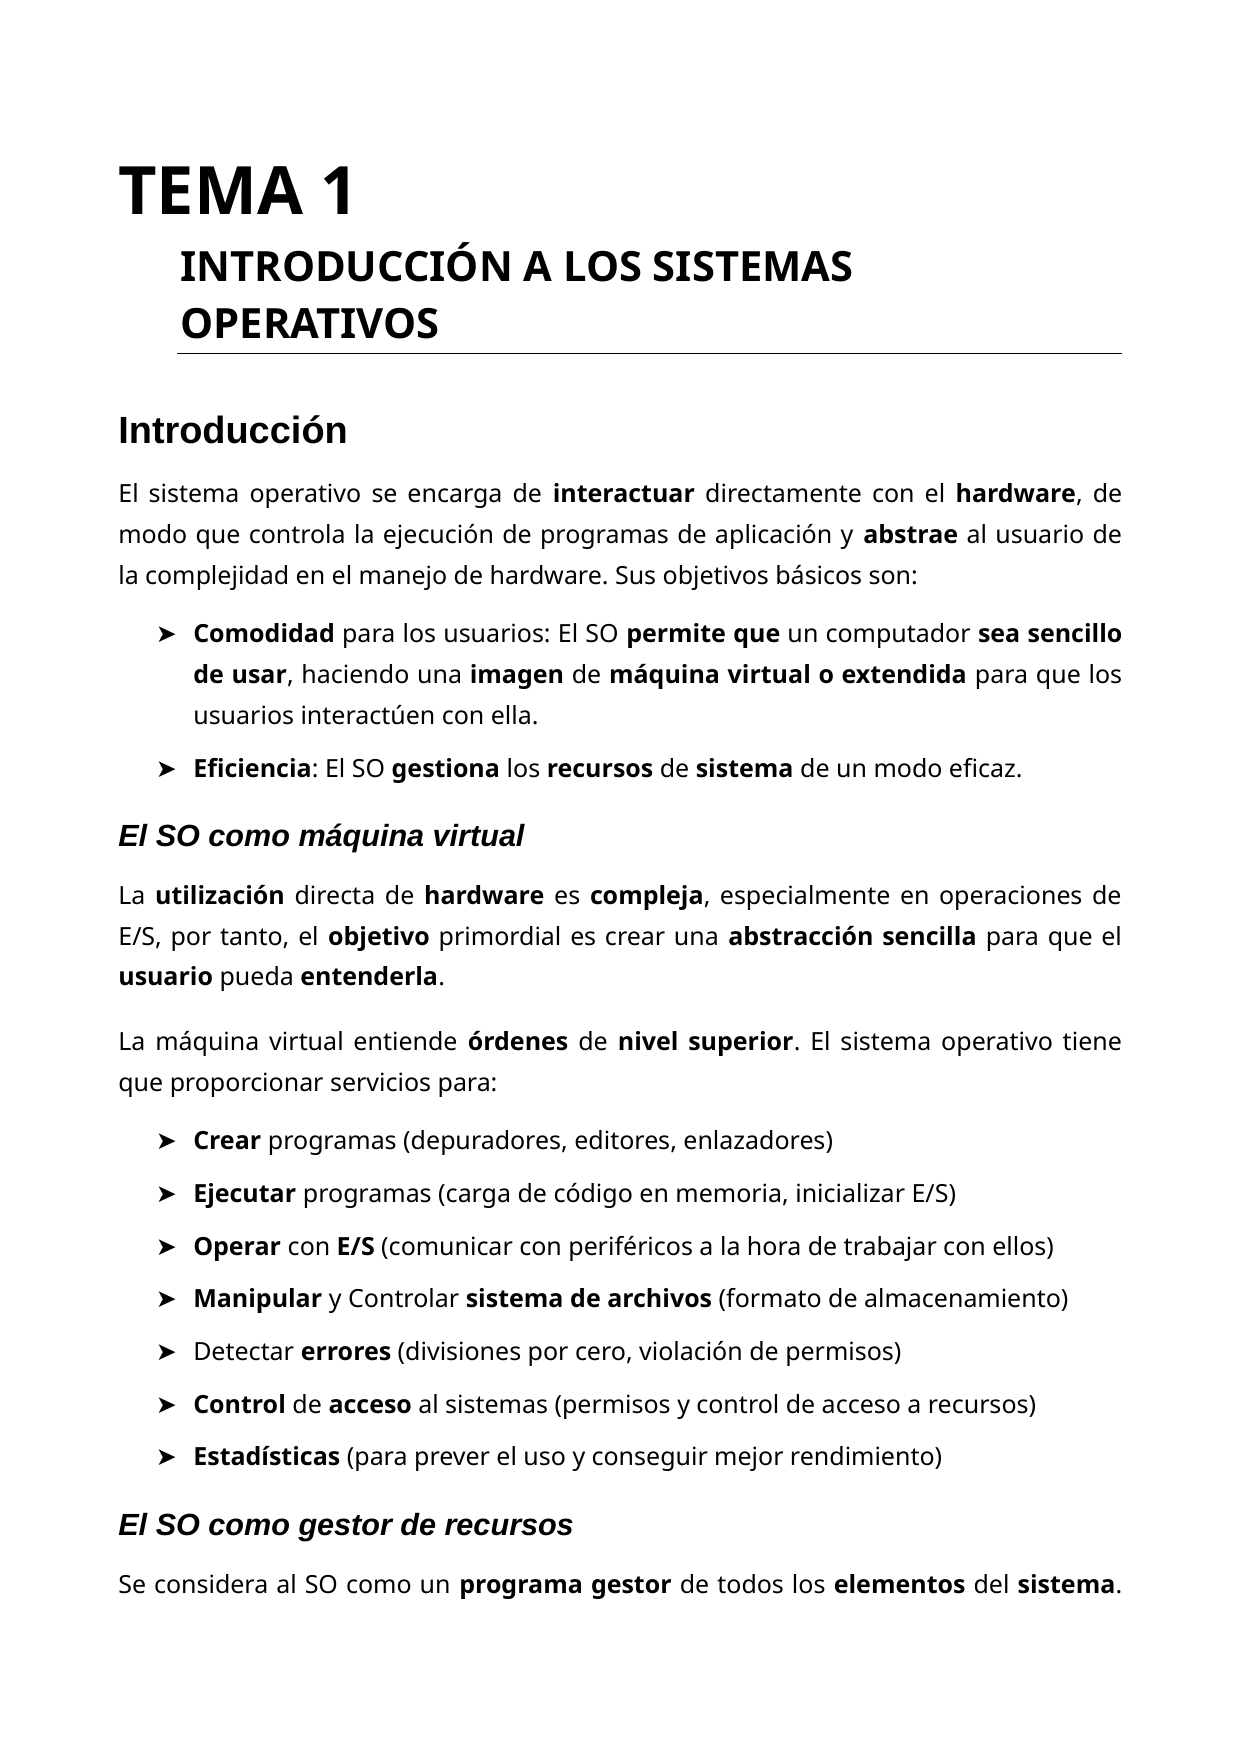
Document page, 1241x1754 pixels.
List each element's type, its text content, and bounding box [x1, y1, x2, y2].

text Introducción a los sistemas operativos [177, 234, 1122, 353]
list Ejecutar programas (carga de código en memoria, inicializar E/S) [156, 1176, 1122, 1209]
text El sistema operativo se encarga de interactuar directamente con el hardware, de modo que controla la ejecución de programas de aplicación y abstrae al usuario de la complejidad en el manejo de hardware. Sus objetivos básicos son: [118, 476, 1122, 591]
text Se considera al SO como un programa gestor de todos los elementos del sistema. [118, 1566, 1122, 1600]
list Eficiencia: El SO gestiona los recursos de sistema de un modo eficaz. [156, 750, 1122, 784]
list Crear programas (depuradores, editores, enlazadores) [156, 1123, 1122, 1157]
list Detectar errores (divisiones por cero, violación de permisos) [156, 1334, 1122, 1368]
list Estadísticas (para prever el uso y conseguir mejor rendimiento) [156, 1439, 1122, 1473]
subtitle Introducción [118, 408, 1122, 451]
list Control de acceso al sistemas (permisos y control de acceso a recursos) [156, 1386, 1122, 1420]
text La utilización directa de hardware es compleja, especialmente en operaciones de E/S, por tanto, el objetivo primordial es crear una abstracción sencilla para que el usuario pueda entenderla. [118, 877, 1122, 993]
subtitle El SO como gestor de recursos [118, 1507, 1122, 1542]
list Manipular y Controlar sistema de archivos (formato de almacenamiento) [156, 1281, 1122, 1315]
text La máquina virtual entiende órdenes de nivel superior. El sistema operativo tiene que proporcionar servicios para: [118, 1023, 1122, 1098]
list Operar con E/S (comunicar con periféricos a la hora de trabajar con ellos) [156, 1228, 1122, 1262]
text TEMA 1 [118, 143, 1122, 234]
list Comodidad para los usuarios: El SO permite que un computador sea sencillo de usar, haciendo una imagen de máquina virtual o extendida para que los usuarios interactúen con ella. [156, 616, 1122, 732]
subtitle El SO como máquina virtual [118, 818, 1122, 853]
